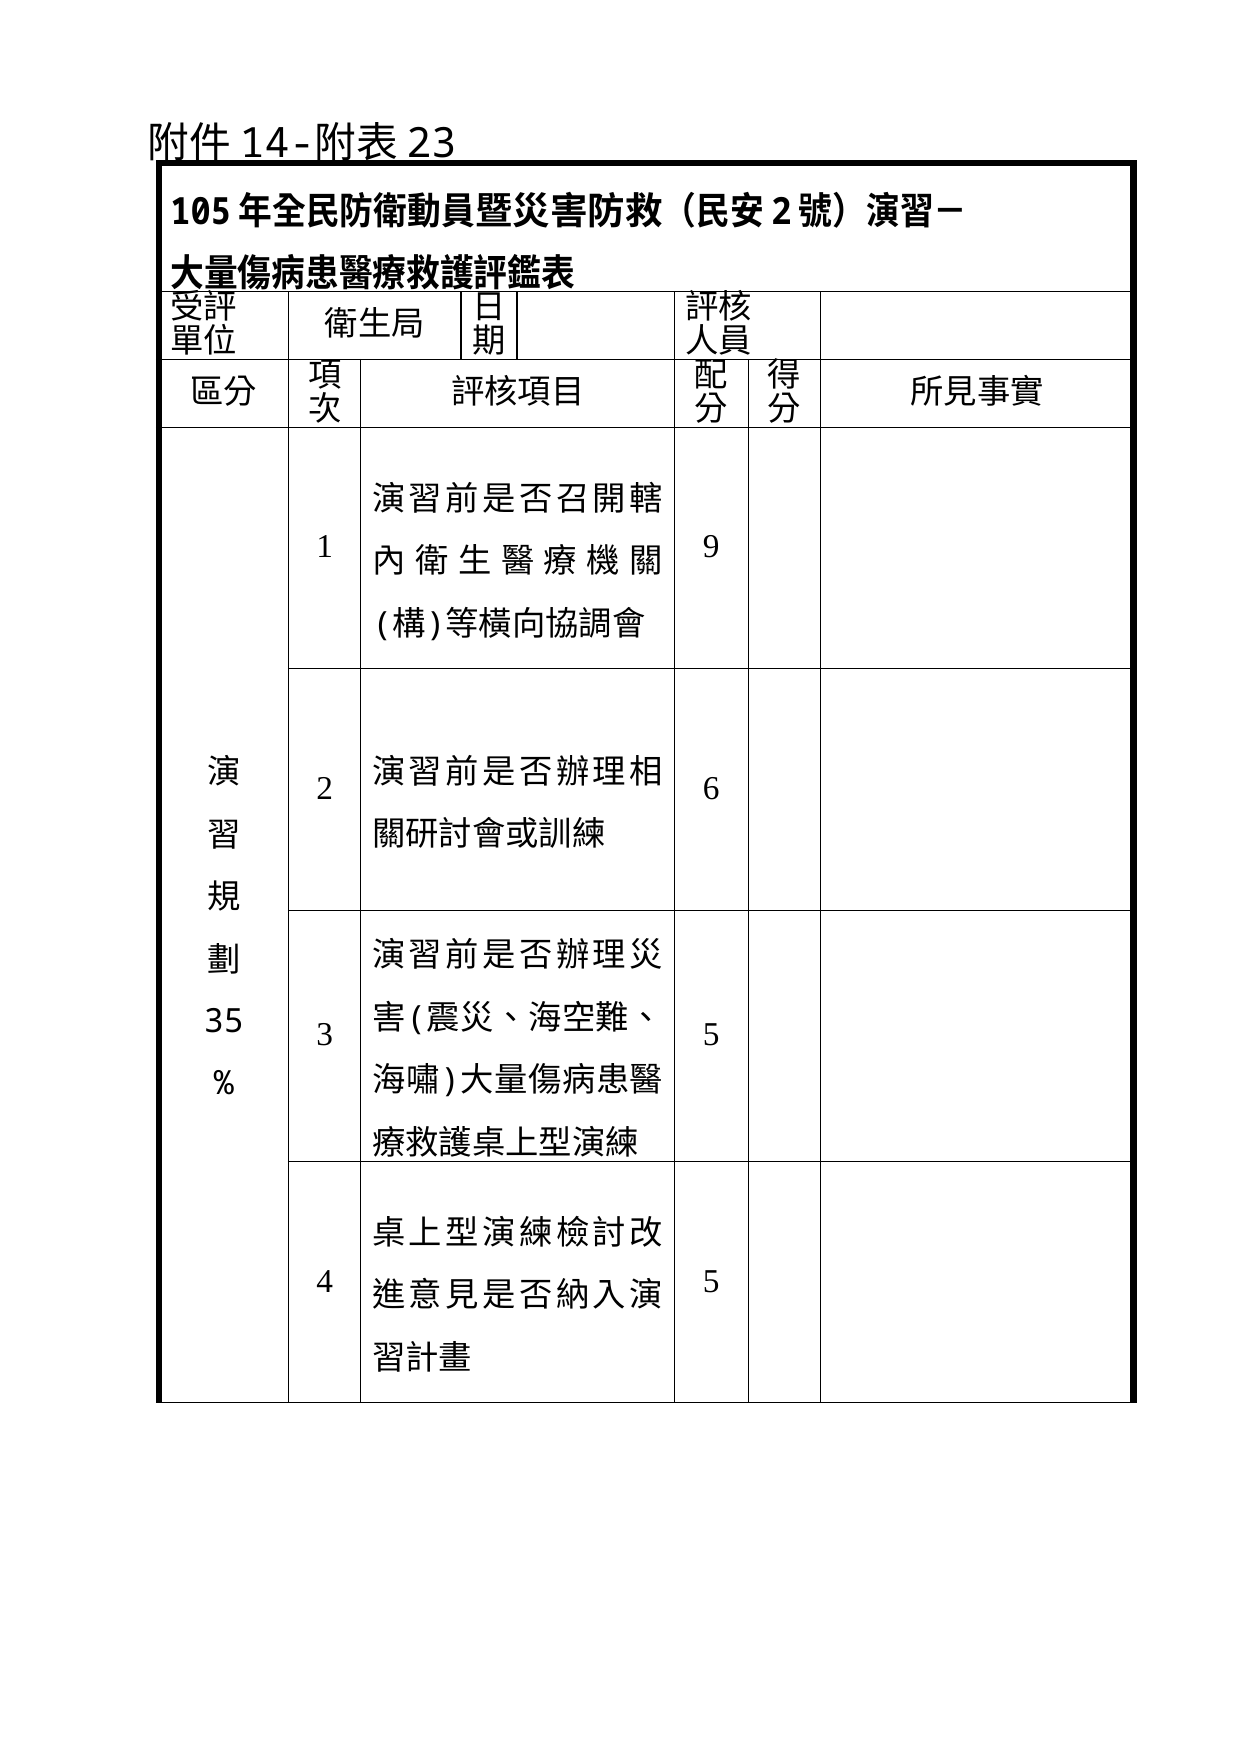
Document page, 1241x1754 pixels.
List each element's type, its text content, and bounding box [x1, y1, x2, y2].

table_cell 衛生局 [289, 292, 460, 359]
table_cell [518, 292, 674, 359]
table_cell [749, 1162, 820, 1402]
table_cell 演 習 規 劃 35 % [162, 428, 288, 1402]
table_cell 演習前是否召開轄內衛生醫療機關(構)等橫向協調會 [361, 428, 674, 668]
table_cell 受評 單位 [162, 292, 288, 359]
table_cell 評核 人員 [675, 292, 820, 359]
table_cell [821, 1162, 1130, 1402]
table_cell 配分 [675, 360, 748, 427]
table_cell 1 [289, 428, 360, 668]
table_cell 區分 [162, 360, 288, 427]
table_cell 評核項目 [361, 360, 674, 427]
table_cell [821, 428, 1130, 668]
table_cell 9 [675, 428, 748, 668]
table_cell [821, 911, 1130, 1161]
table_cell 5 [675, 1162, 748, 1402]
table_header 105年全民防衛動員暨災害防救（民安2號）演習－ 大量傷病患醫療救護評鑑表 [162, 166, 1130, 291]
table_cell 6 [675, 669, 748, 910]
table_cell 2 [289, 669, 360, 910]
table_cell 5 [675, 911, 748, 1161]
table_cell [821, 669, 1130, 910]
table_cell 4 [289, 1162, 360, 1402]
text 附件14-附表23 [148, 97, 1122, 160]
table_cell 3 [289, 911, 360, 1161]
table_cell 演習前是否辦理相關研討會或訓練 [361, 669, 674, 910]
table_cell 得分 [749, 360, 820, 427]
table_cell 項次 [289, 360, 360, 427]
table_cell [749, 669, 820, 910]
table_cell [821, 292, 1130, 359]
table_cell 桌上型演練檢討改進意見是否納入演習計畫 [361, 1162, 674, 1402]
table_cell [749, 911, 820, 1161]
table_cell 日期 [462, 292, 516, 359]
table_cell 演習前是否辦理災害(震災、海空難、海嘯)大量傷病患醫療救護桌上型演練 [361, 911, 674, 1161]
table_cell 所見事實 [821, 360, 1130, 427]
table_cell [749, 428, 820, 668]
